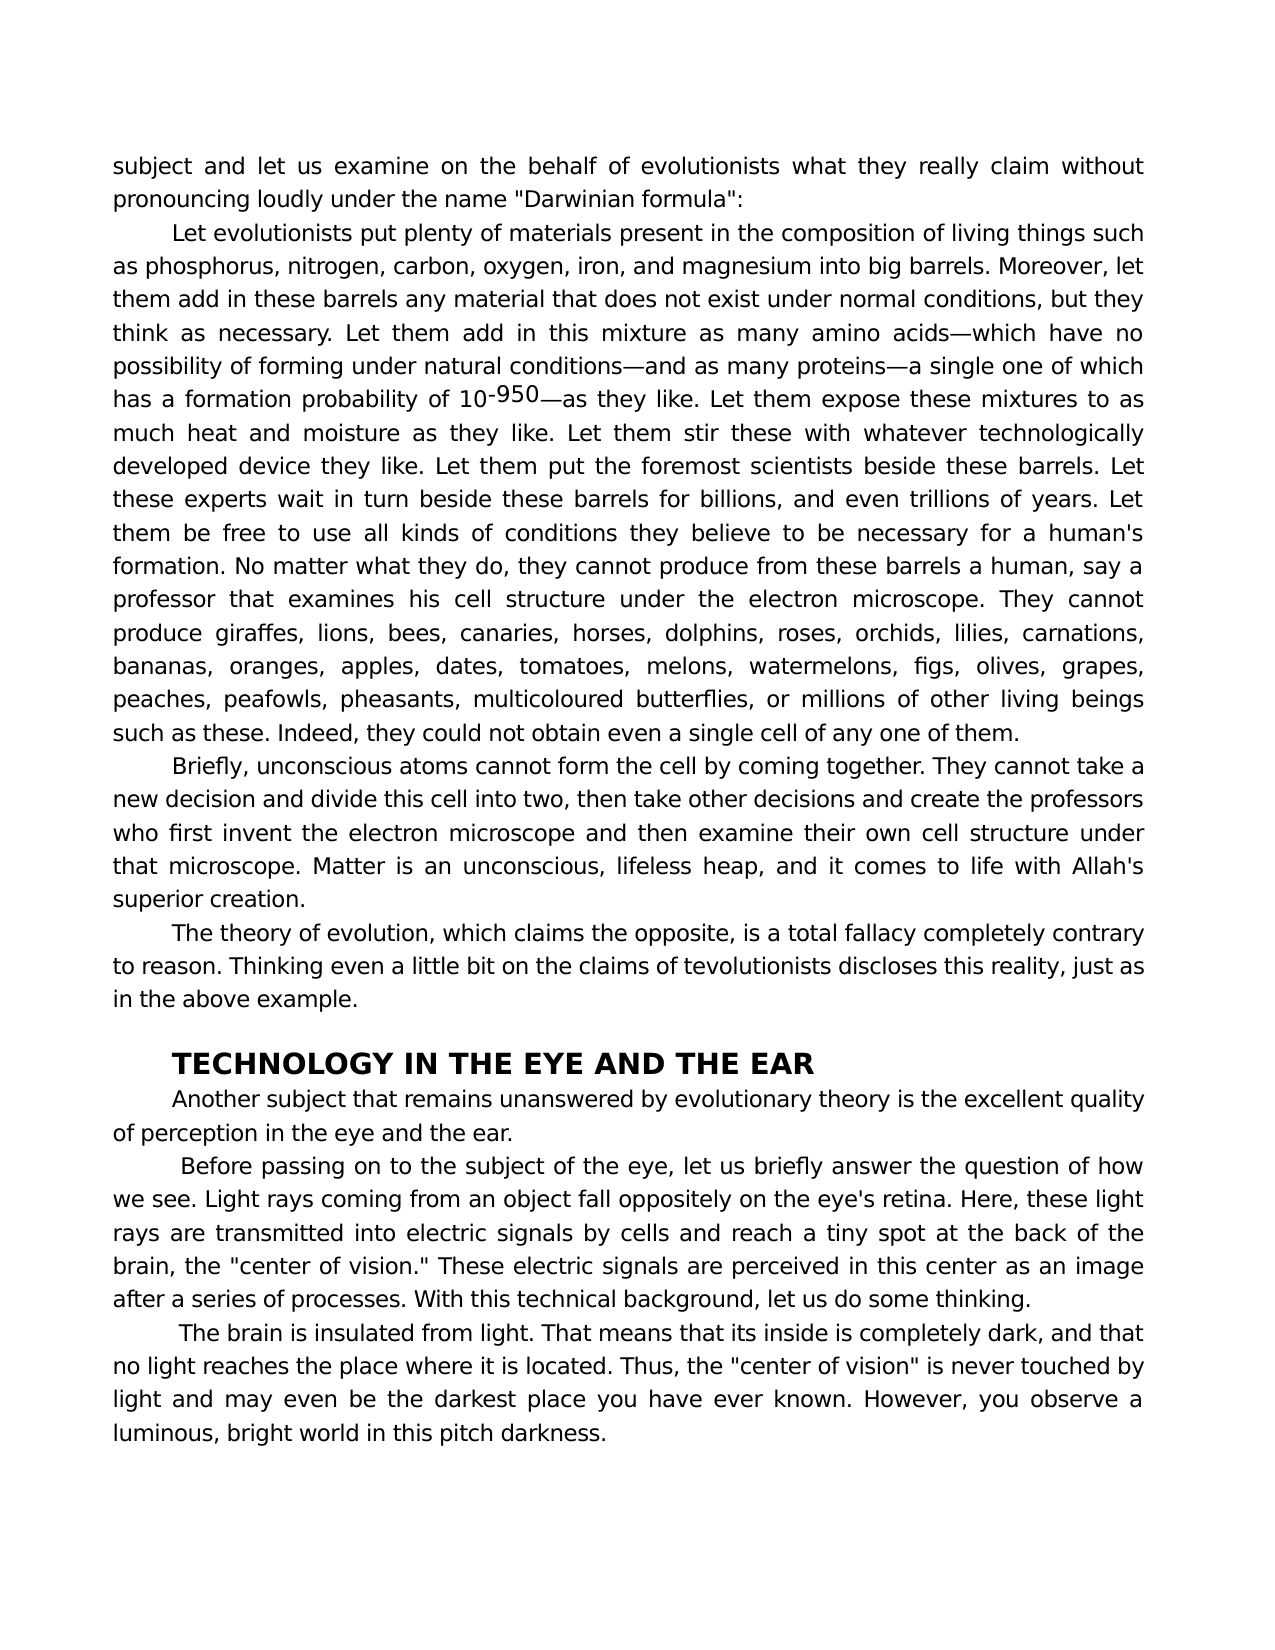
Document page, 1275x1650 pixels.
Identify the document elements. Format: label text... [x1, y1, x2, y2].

text Another subject that remains unanswered by evolutionary theory is the excellent quality of perception in the eye and the ear. [112, 1081, 1145, 1148]
text TECHNOLOGY IN THE EYE AND THE EAR [112, 1048, 1145, 1081]
text Before passing on to the subject of the eye, let us briefly answer the question of how we see. Light rays coming from an object fall oppositely on the eye's retina. Here, these light rays are transmitted into electric signals by cells and reach a tiny spot at the back of the brain, the "center of vision." These electric signals are perceived in this center as an image after a series of processes. With this technical background, let us do some thinking. [112, 1148, 1145, 1314]
text Let evolutionists put plenty of materials present in the composition of living things such as phosphorus, nitrogen, carbon, oxygen, iron, and magnesium into big barrels. Moreover, let them add in these barrels any material that does not exist under normal conditions, but they think as necessary. Let them add in this mixture as many amino acids—which have no possibility of forming under natural conditions—and as many proteins—a single one of which has a formation probability of 10-950—as they like. Let them expose these mixtures to as much heat and moisture as they like. Let them stir these with whatever technologically developed device they like. Let them put the foremost scientists beside these barrels. Let these experts wait in turn beside these barrels for billions, and even trillions of years. Let them be free to use all kinds of conditions they believe to be necessary for a human's formation. No matter what they do, they cannot produce from these barrels a human, say a professor that examines his cell structure under the electron microscope. They cannot produce giraffes, lions, bees, canaries, horses, dolphins, roses, orchids, lilies, carnations, bananas, oranges, apples, dates, tomatoes, melons, watermelons, figs, olives, grapes, peaches, peafowls, pheasants, multicoloured butterflies, or millions of other living beings such as these. Indeed, they could not obtain even a single cell of any one of them. [112, 214, 1145, 748]
text Briefly, unconscious atoms cannot form the cell by coming together. They cannot take a new decision and divide this cell into two, then take other decisions and create the professors who first invent the electron microscope and then examine their own cell structure under that microscope. Matter is an unconscious, lifeless heap, and it comes to life with Allah's superior creation. [112, 748, 1145, 914]
text subject and let us examine on the behalf of evolutionists what they really claim without pronouncing loudly under the name "Darwinian formula": [112, 148, 1145, 214]
text The theory of evolution, which claims the opposite, is a total fallacy completely contrary to reason. Thinking even a little bit on the claims of tevolutionists discloses this reality, just as in the above example. [112, 914, 1145, 1014]
text The brain is insulated from light. That means that its inside is completely dark, and that no light reaches the place where it is located. Thus, the "center of vision" is never touched by light and may even be the darkest place you have ever known. However, you observe a luminous, bright world in this pitch darkness. [112, 1314, 1145, 1448]
